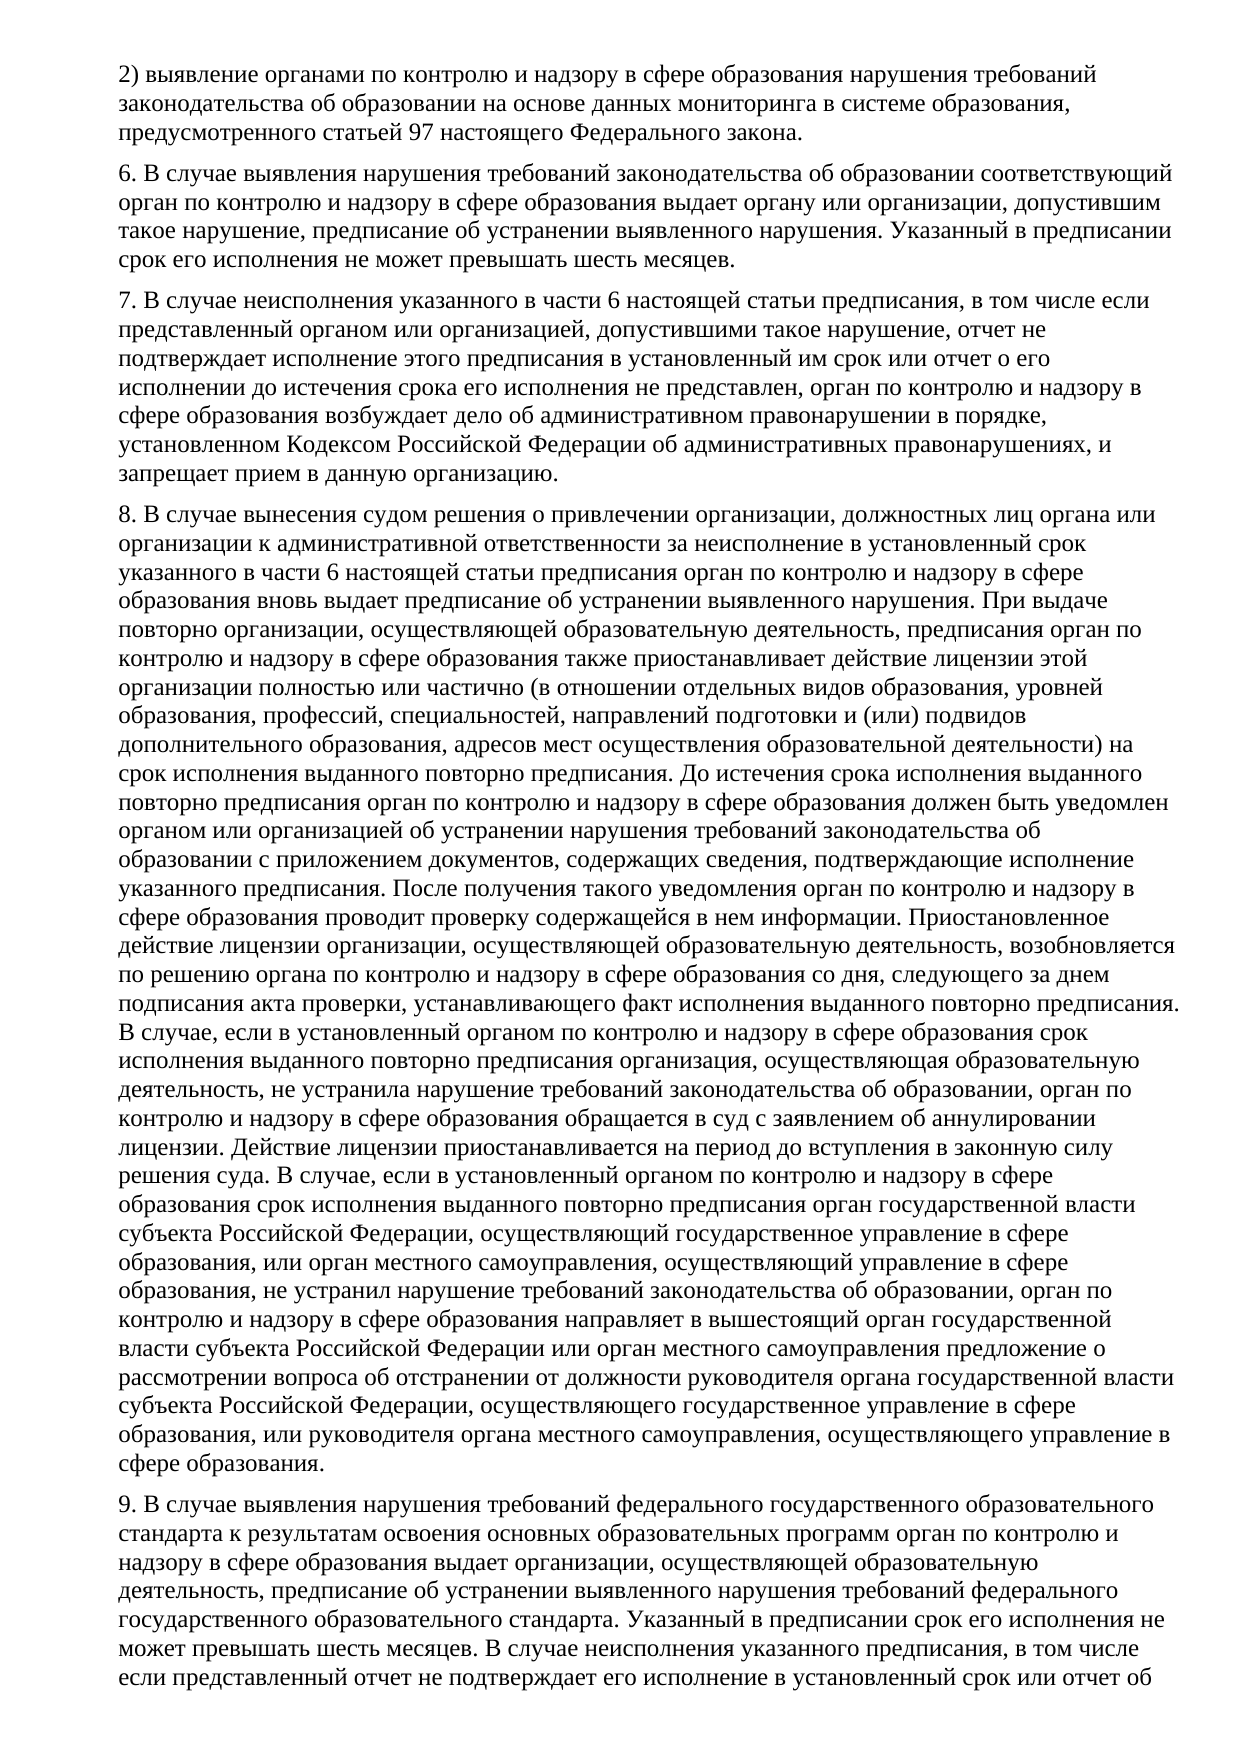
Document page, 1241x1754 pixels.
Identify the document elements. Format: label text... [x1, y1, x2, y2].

text 7. В случае неисполнения указанного в части 6 настоящей статьи предписания, в том числе если представленный органом или организацией, допустившими такое нарушение, отчет не подтверждает исполнение этого предписания в установленный им срок или отчет о его исполнении до истечения срока его исполнения не представлен, орган по контролю и надзору в сфере образования возбуждает дело об административном правонарушении в порядке, установленном Кодексом Российской Федерации об административных правонарушениях, и запрещает прием в данную организацию. [118, 285, 1181, 487]
text 2) выявление органами по контролю и надзору в сфере образования нарушения требований законодательства об образовании на основе данных мониторинга в системе образования, предусмотренного статьей 97 настоящего Федерального закона. [118, 59, 1181, 145]
text 9. В случае выявления нарушения требований федерального государственного образовательного стандарта к результатам освоения основных образовательных программ орган по контролю и надзору в сфере образования выдает организации, осуществляющей образовательную деятельность, предписание об устранении выявленного нарушения требований федерального государственного образовательного стандарта. Указанный в предписании срок его исполнения не может превышать шесть месяцев. В случае неисполнения указанного предписания, в том числе если представленный отчет не подтверждает его исполнение в установленный срок или отчет об [118, 1489, 1181, 1690]
text 8. В случае вынесения судом решения о привлечении организации, должностных лиц органа или организации к административной ответственности за неисполнение в установленный срок указанного в части 6 настоящей статьи предписания орган по контролю и надзору в сфере образования вновь выдает предписание об устранении выявленного нарушения. При выдаче повторно организации, осуществляющей образовательную деятельность, предписания орган по контролю и надзору в сфере образования также приостанавливает действие лицензии этой организации полностью или частично (в отношении отдельных видов образования, уровней образования, профессий, специальностей, направлений подготовки и (или) подвидов дополнительного образования, адресов мест осуществления образовательной деятельности) на срок исполнения выданного повторно предписания. До истечения срока исполнения выданного повторно предписания орган по контролю и надзору в сфере образования должен быть уведомлен органом или организацией об устранении нарушения требований законодательства об образовании с приложением документов, содержащих сведения, подтверждающие исполнение указанного предписания. После получения такого уведомления орган по контролю и надзору в сфере образования проводит проверку содержащейся в нем информации. Приостановленное действие лицензии организации, осуществляющей образовательную деятельность, возобновляется по решению органа по контролю и надзору в сфере образования со дня, следующего за днем подписания акта проверки, устанавливающего факт исполнения выданного повторно предписания. В случае, если в установленный органом по контролю и надзору в сфере образования срок исполнения выданного повторно предписания организация, осуществляющая образовательную деятельность, не устранила нарушение требований законодательства об образовании, орган по контролю и надзору в сфере образования обращается в суд с заявлением об аннулировании лицензии. Действие лицензии приостанавливается на период до вступления в законную силу решения суда. В случае, если в установленный органом по контролю и надзору в сфере образования срок исполнения выданного повторно предписания орган государственной власти субъекта Российской Федерации, осуществляющий государственное управление в сфере образования, или орган местного самоуправления, осуществляющий управление в сфере образования, не устранил нарушение требований законодательства об образовании, орган по контролю и надзору в сфере образования направляет в вышестоящий орган государственной власти субъекта Российской Федерации или орган местного самоуправления предложение о рассмотрении вопроса об отстранении от должности руководителя органа государственной власти субъекта Российской Федерации, осуществляющего государственное управление в сфере образования, или руководителя органа местного самоуправления, осуществляющего управление в сфере образования. [118, 499, 1181, 1477]
text 6. В случае выявления нарушения требований законодательства об образовании соответствующий орган по контролю и надзору в сфере образования выдает органу или организации, допустившим такое нарушение, предписание об устранении выявленного нарушения. Указанный в предписании срок его исполнения не может превышать шесть месяцев. [118, 158, 1181, 273]
